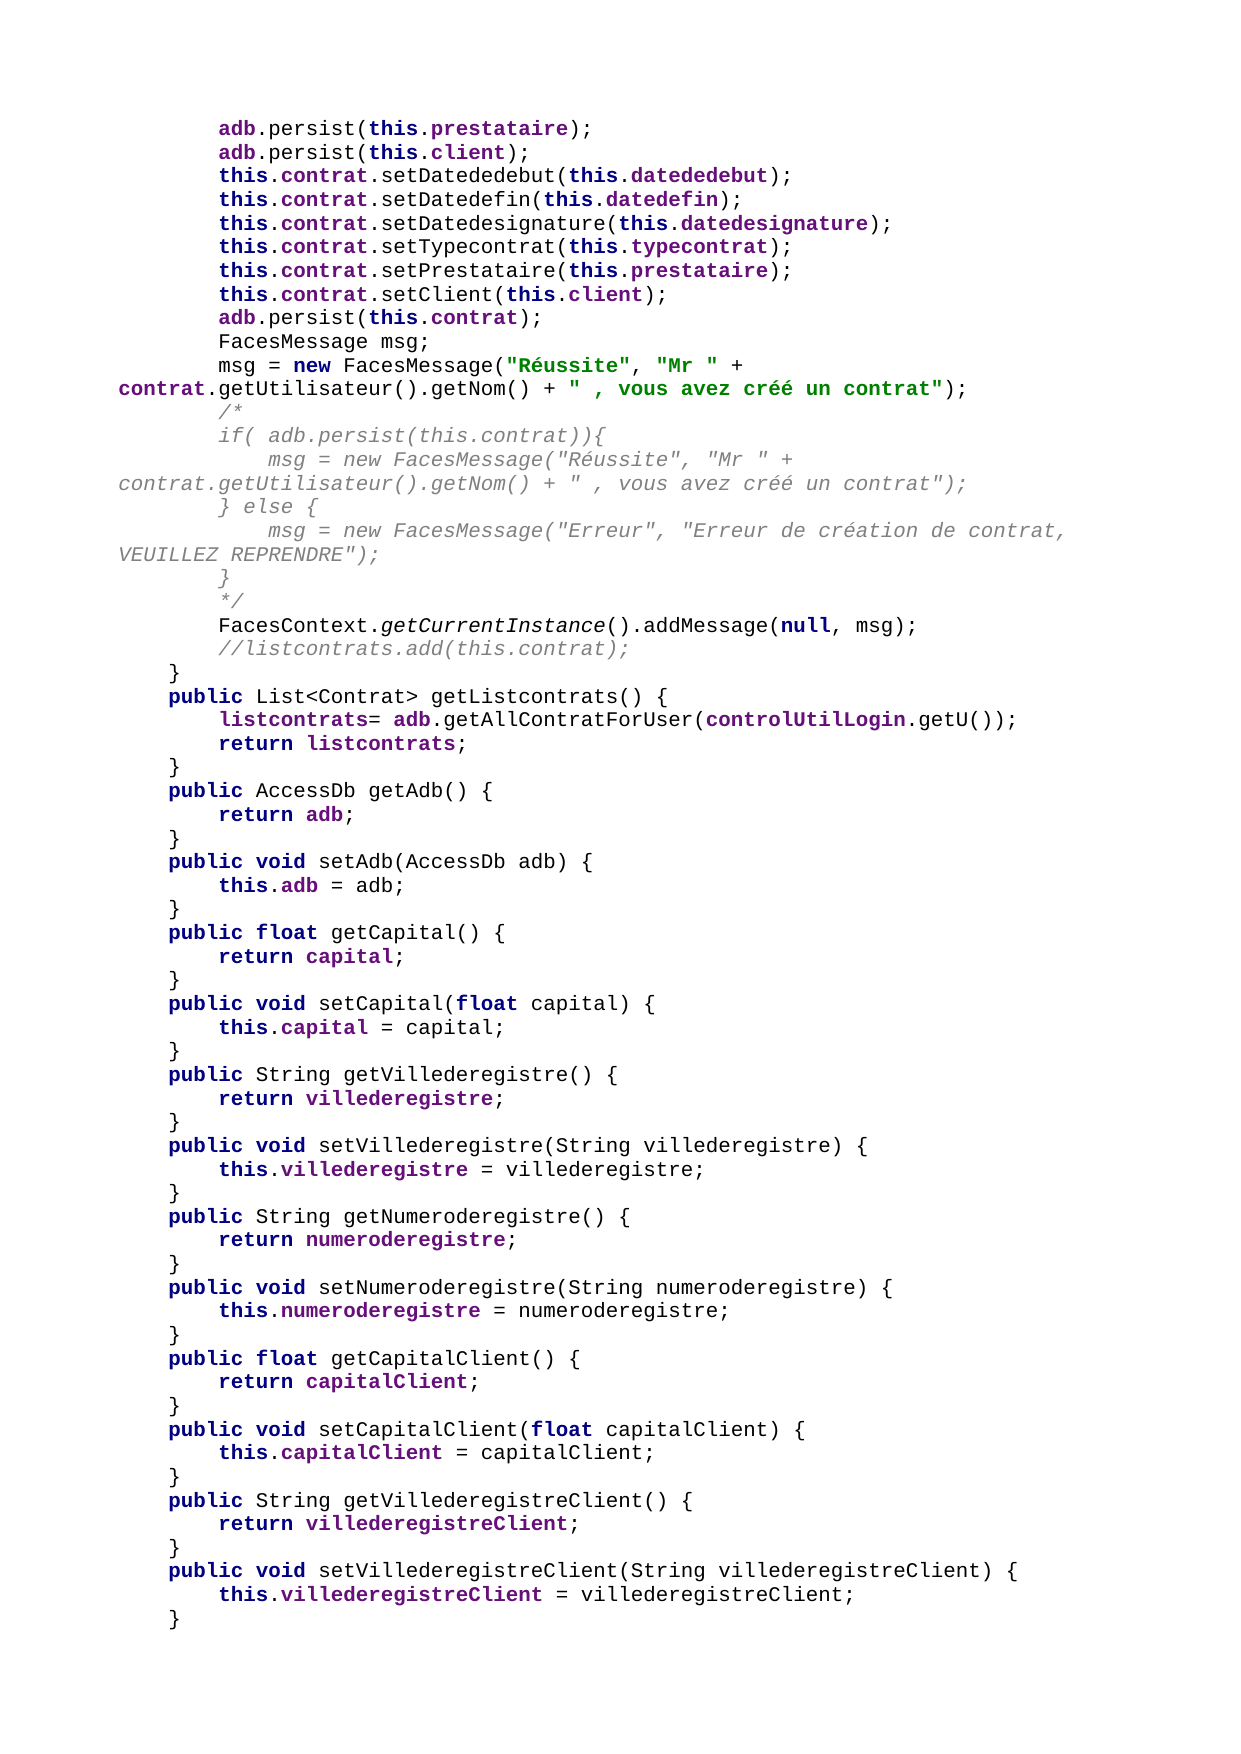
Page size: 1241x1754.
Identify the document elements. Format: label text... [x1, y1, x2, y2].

text msg = new FacesMessage("Réussite", "Mr " + contrat.getUtilisateur().getNom() + " , vous avez créé un contrat"); [118, 449, 1145, 496]
text } [118, 1324, 1145, 1348]
text public float getCapital() { [118, 922, 1145, 946]
text this.numeroderegistre = numeroderegistre; [118, 1300, 1145, 1324]
text adb.persist(this.contrat); [118, 307, 1145, 331]
text this.capitalClient = capitalClient; [118, 1442, 1145, 1466]
text return capital; [118, 946, 1145, 969]
text public String getVillederegistre() { [118, 1064, 1145, 1088]
text this.adb = adb; [118, 875, 1145, 898]
text this.contrat.setDatedefin(this.datedefin); [118, 189, 1145, 213]
text if( adb.persist(this.contrat)){ [118, 426, 1145, 449]
text this.contrat.setDatededebut(this.datededebut); [118, 165, 1145, 189]
text } [118, 1253, 1145, 1277]
text public void setNumeroderegistre(String numeroderegistre) { [118, 1277, 1145, 1300]
text return capitalClient; [118, 1371, 1145, 1395]
text adb.persist(this.client); [118, 142, 1145, 165]
text } [118, 898, 1145, 922]
text return adb; [118, 804, 1145, 827]
text } else { [118, 496, 1145, 520]
text return numeroderegistre; [118, 1229, 1145, 1253]
text } [118, 1182, 1145, 1206]
text this.contrat.setDatedesignature(this.datedesignature); [118, 213, 1145, 236]
text } [118, 1537, 1145, 1561]
text msg = new FacesMessage("Réussite", "Mr " + contrat.getUtilisateur().getNom() + " , vous avez créé un contrat"); [118, 354, 1145, 402]
text this.villederegistre = villederegistre; [118, 1158, 1145, 1182]
text FacesContext.getCurrentInstance().addMessage(null, msg); [118, 615, 1145, 638]
text } [118, 1111, 1145, 1135]
text adb.persist(this.prestataire); [118, 118, 1145, 142]
text public List<Contrat> getListcontrats() { [118, 686, 1145, 709]
text } [118, 969, 1145, 993]
text public void setCapital(float capital) { [118, 993, 1145, 1017]
text return villederegistre; [118, 1088, 1145, 1111]
text public void setVillederegistre(String villederegistre) { [118, 1135, 1145, 1158]
text } [118, 662, 1145, 686]
text } [118, 1466, 1145, 1489]
text this.contrat.setClient(this.client); [118, 284, 1145, 307]
text } [118, 1040, 1145, 1064]
text msg = new FacesMessage("Erreur", "Erreur de création de contrat, VEUILLEZ REPRENDRE"); [118, 520, 1145, 567]
text } [118, 757, 1145, 780]
text //listcontrats.add(this.contrat); [118, 638, 1145, 662]
text public void setVillederegistreClient(String villederegistreClient) { [118, 1561, 1145, 1584]
text } [118, 1608, 1145, 1631]
text FacesMessage msg; [118, 331, 1145, 354]
text public float getCapitalClient() { [118, 1348, 1145, 1371]
text public AccessDb getAdb() { [118, 780, 1145, 804]
text return villederegistreClient; [118, 1513, 1145, 1537]
text listcontrats= adb.getAllContratForUser(controlUtilLogin.getU()); [118, 709, 1145, 733]
text public void setCapitalClient(float capitalClient) { [118, 1419, 1145, 1442]
text this.contrat.setTypecontrat(this.typecontrat); [118, 236, 1145, 260]
text } [118, 1395, 1145, 1419]
text public void setAdb(AccessDb adb) { [118, 851, 1145, 875]
text public String getNumeroderegistre() { [118, 1206, 1145, 1229]
text */ [118, 591, 1145, 615]
text this.villederegistreClient = villederegistreClient; [118, 1584, 1145, 1608]
text } [118, 567, 1145, 591]
text return listcontrats; [118, 733, 1145, 757]
text this.contrat.setPrestataire(this.prestataire); [118, 260, 1145, 284]
text this.capital = capital; [118, 1017, 1145, 1040]
text } [118, 827, 1145, 851]
text public String getVillederegistreClient() { [118, 1489, 1145, 1513]
text /* [118, 402, 1145, 426]
